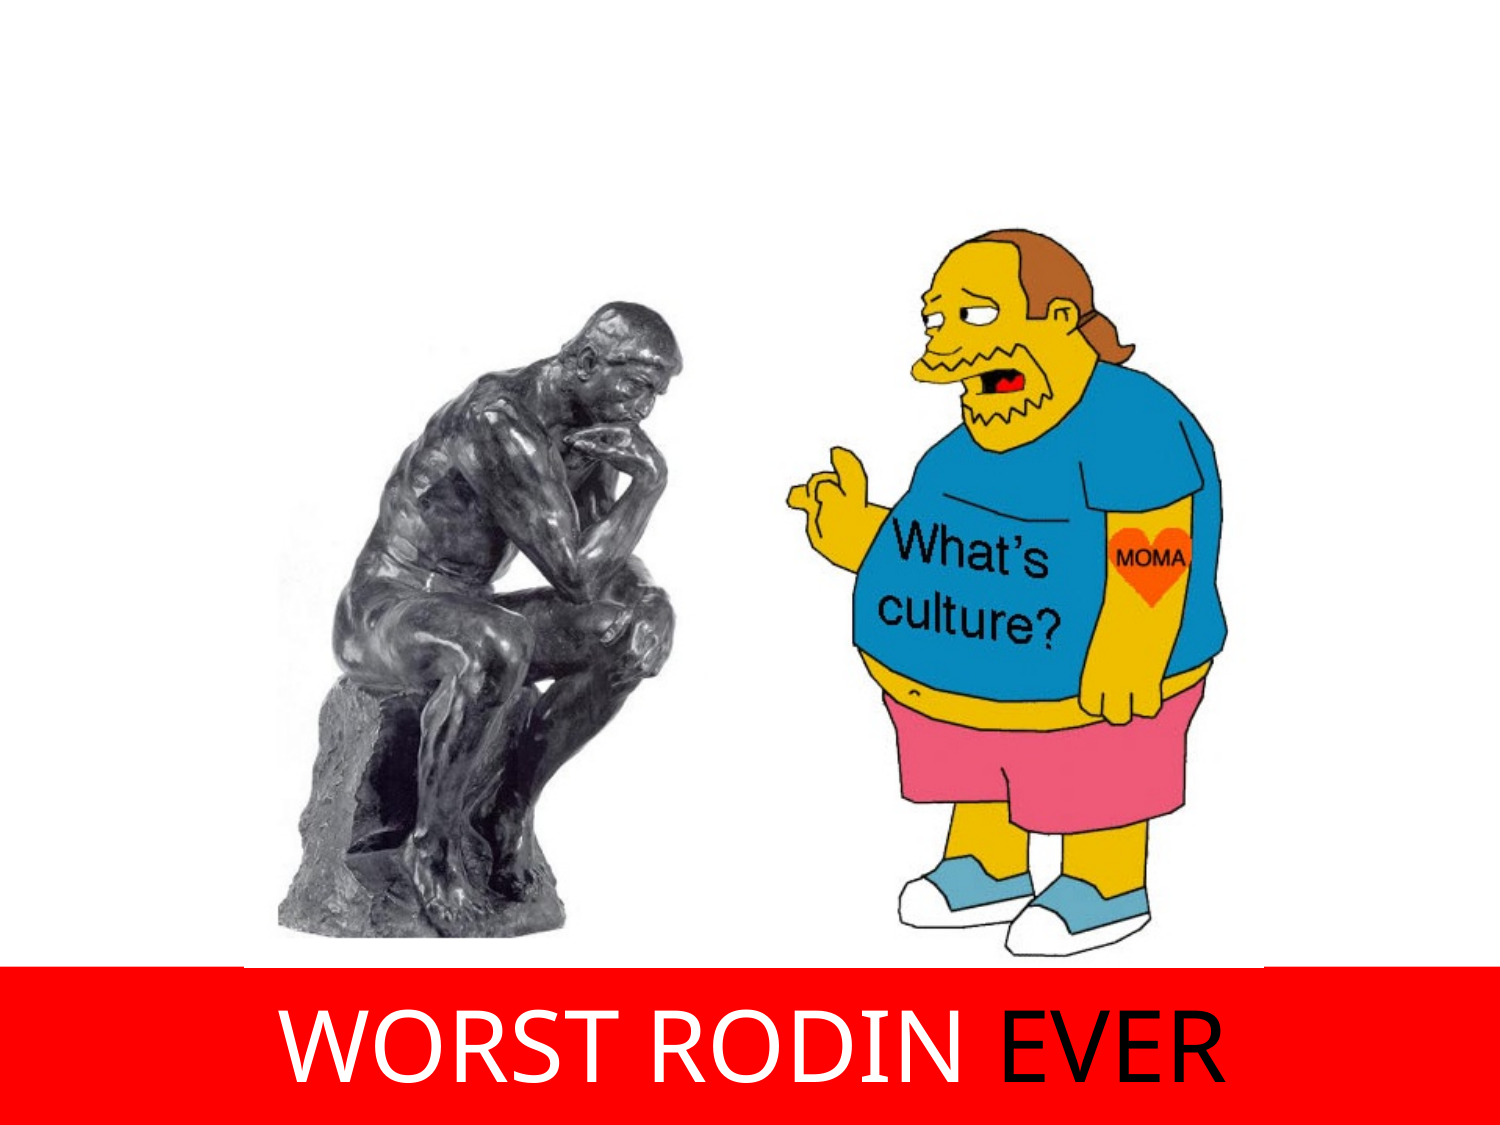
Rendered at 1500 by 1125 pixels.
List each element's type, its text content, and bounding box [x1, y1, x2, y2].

list WORST RODIN EVER [28, 974, 1478, 1111]
picture [244, 162, 1264, 968]
